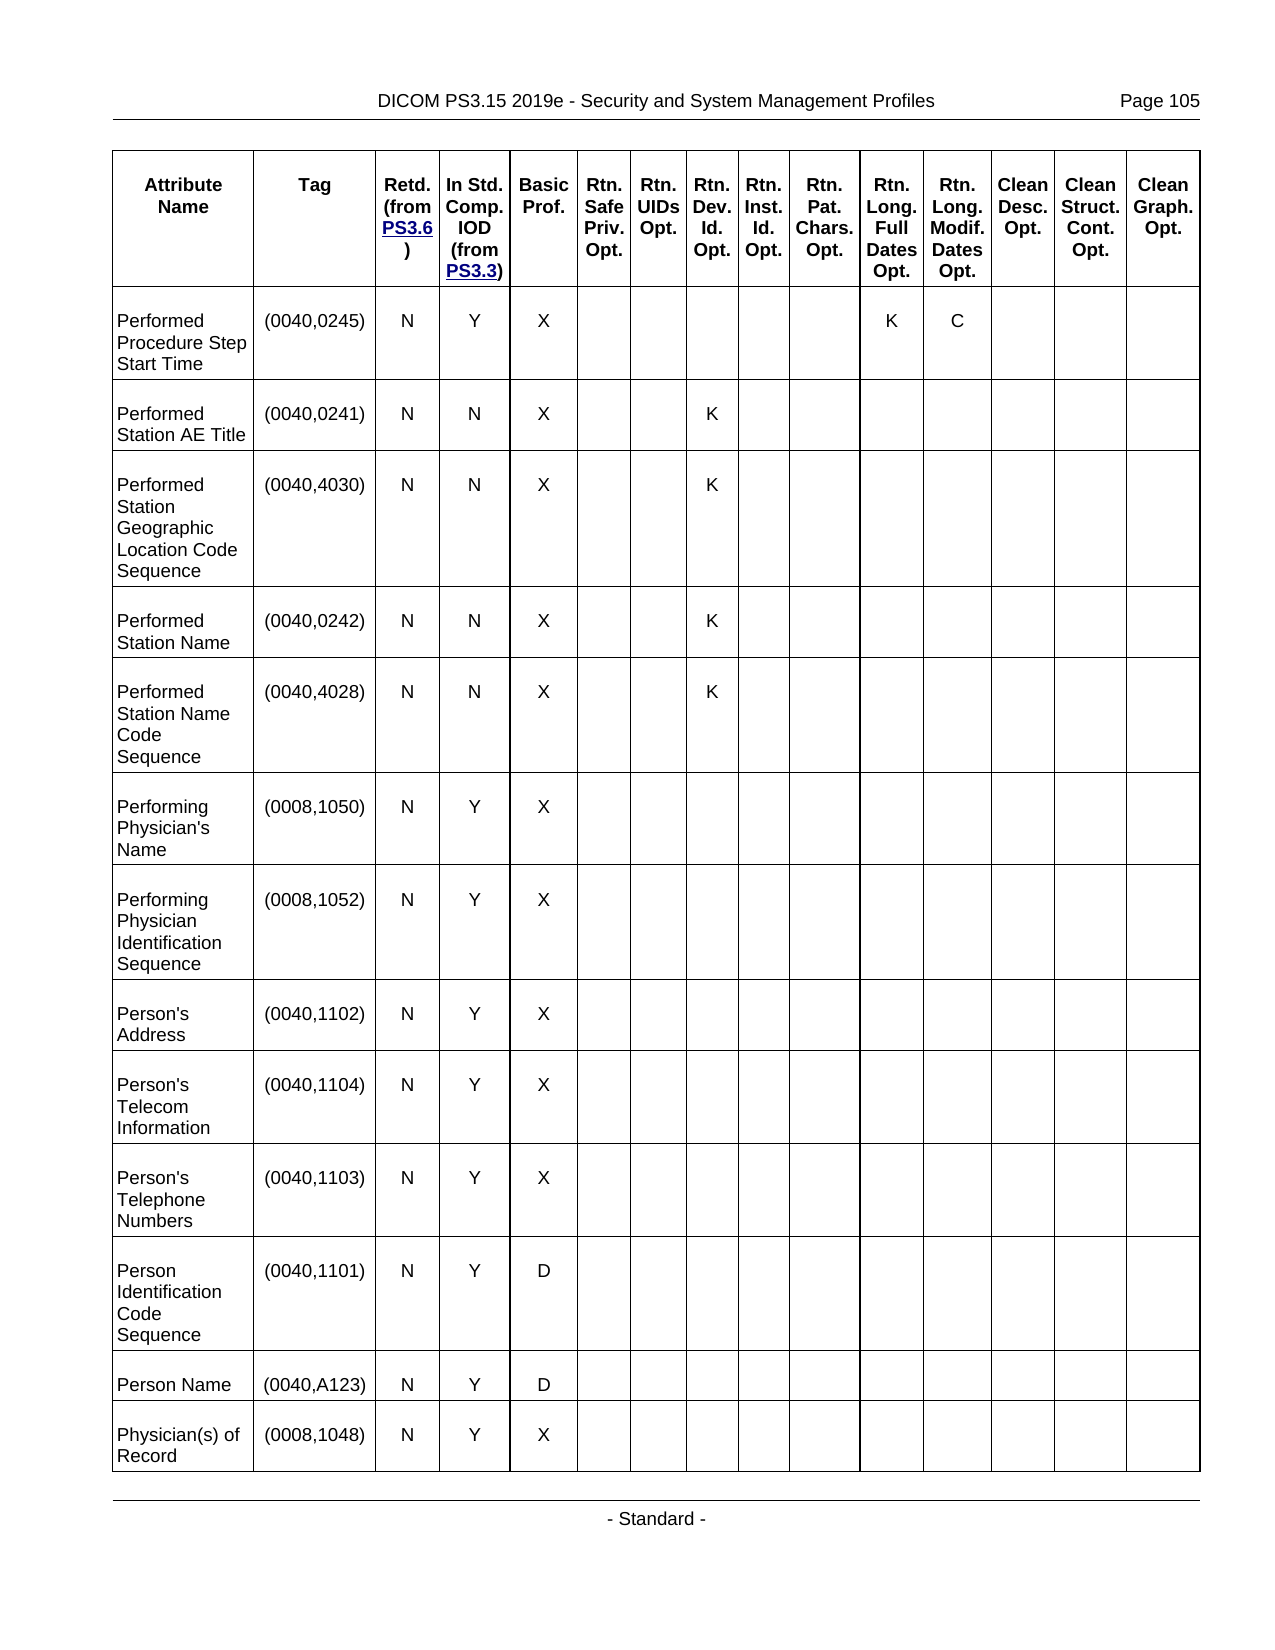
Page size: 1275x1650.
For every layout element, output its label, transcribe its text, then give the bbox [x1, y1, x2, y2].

table_cell [790, 587, 859, 657]
table_cell [992, 287, 1054, 379]
table_cell [578, 980, 630, 1050]
table_cell [631, 1144, 686, 1236]
table_cell [631, 1237, 686, 1350]
table_cell X [511, 980, 577, 1050]
table_cell K [687, 587, 738, 657]
table_cell (0040,0245) [254, 287, 375, 379]
table_cell [790, 380, 859, 450]
table_header Rtn. Safe Priv. Opt. [578, 151, 630, 286]
table_header Rtn. Dev. Id. Opt. [687, 151, 738, 286]
table_cell [739, 1351, 789, 1400]
table_cell [687, 1144, 738, 1236]
table_cell [992, 658, 1054, 772]
table_cell [631, 380, 686, 450]
table_cell [790, 1401, 859, 1471]
table_cell [578, 1351, 630, 1400]
table_cell [992, 865, 1054, 979]
table_cell [739, 287, 789, 379]
table_cell Person's Telephone Numbers [113, 1144, 253, 1236]
table_cell [924, 1144, 991, 1236]
table_cell [739, 865, 789, 979]
table_cell [790, 1237, 859, 1350]
table_cell N [376, 980, 439, 1050]
table_cell [924, 865, 991, 979]
table_cell [924, 587, 991, 657]
table_cell (0040,1103) [254, 1144, 375, 1236]
table_cell [1127, 1237, 1199, 1350]
table_cell (0040,4028) [254, 658, 375, 772]
table_cell N [376, 773, 439, 864]
table_cell [861, 865, 923, 979]
table_cell [992, 1237, 1054, 1350]
table_cell [861, 1351, 923, 1400]
table_cell [739, 451, 789, 586]
table_cell D [511, 1237, 577, 1350]
table_cell N [376, 287, 439, 379]
table_cell [1055, 865, 1126, 979]
table_cell [631, 865, 686, 979]
table_cell [790, 773, 859, 864]
table_cell N [440, 451, 509, 586]
table_cell [739, 1237, 789, 1350]
table_cell [739, 380, 789, 450]
table_cell N [376, 1144, 439, 1236]
table_cell Person's Address [113, 980, 253, 1050]
table_cell [631, 658, 686, 772]
table_cell [992, 380, 1054, 450]
table_cell N [440, 380, 509, 450]
table_header Attribute Name [113, 151, 253, 286]
table_cell [1055, 587, 1126, 657]
table_cell D [511, 1351, 577, 1400]
table_cell Performing Physician Identification Sequence [113, 865, 253, 979]
table_cell [1127, 1401, 1199, 1471]
table_cell N [376, 1351, 439, 1400]
table_cell N [440, 658, 509, 772]
table_cell [1055, 1401, 1126, 1471]
table_cell [861, 658, 923, 772]
table_cell [687, 980, 738, 1050]
table_cell Y [440, 1351, 509, 1400]
table_cell [1127, 980, 1199, 1050]
table_cell [578, 1237, 630, 1350]
table_cell [861, 1401, 923, 1471]
table_cell K [687, 658, 738, 772]
table_header Rtn. UIDs Opt. [631, 151, 686, 286]
table_cell (0040,4030) [254, 451, 375, 586]
table_cell [578, 865, 630, 979]
table_header Rtn. Inst. Id. Opt. [739, 151, 789, 286]
table_cell [790, 980, 859, 1050]
table_cell Person Name [113, 1351, 253, 1400]
table_cell N [376, 865, 439, 979]
table_header Retd. (from PS3.6) [376, 151, 439, 286]
table_cell [992, 1351, 1054, 1400]
table_cell Performing Physician's Name [113, 773, 253, 864]
table_cell [739, 587, 789, 657]
table_header Rtn. Long. Full Dates Opt. [861, 151, 923, 286]
table_cell (0040,1102) [254, 980, 375, 1050]
table_cell [861, 1144, 923, 1236]
table_cell [1127, 587, 1199, 657]
table_cell [1055, 380, 1126, 450]
table_cell [1055, 1144, 1126, 1236]
table_cell Performed Station AE Title [113, 380, 253, 450]
table_cell [924, 773, 991, 864]
table_cell N [376, 1401, 439, 1471]
table_cell [1055, 980, 1126, 1050]
table_cell Performed Procedure Step Start Time [113, 287, 253, 379]
table_cell [1127, 658, 1199, 772]
table_cell [924, 1051, 991, 1143]
table_cell N [440, 587, 509, 657]
table_cell [861, 980, 923, 1050]
table_cell (0008,1048) [254, 1401, 375, 1471]
table_cell [924, 380, 991, 450]
table_cell [1127, 380, 1199, 450]
table_cell (0040,1101) [254, 1237, 375, 1350]
table_cell (0008,1052) [254, 865, 375, 979]
table_cell [861, 587, 923, 657]
table_cell [631, 1401, 686, 1471]
table_cell [790, 287, 859, 379]
table_cell X [511, 1401, 577, 1471]
table_cell K [861, 287, 923, 379]
table_cell Y [440, 980, 509, 1050]
table_cell N [376, 1237, 439, 1350]
table_cell [992, 773, 1054, 864]
table_cell Y [440, 1401, 509, 1471]
table_cell [631, 980, 686, 1050]
table_cell [578, 1401, 630, 1471]
table_header In Std. Comp. IOD (from PS3.3) [440, 151, 509, 286]
table_cell [1127, 1144, 1199, 1236]
table_header Rtn. Long. Modif. Dates Opt. [924, 151, 991, 286]
table_cell [790, 1351, 859, 1400]
table_cell C [924, 287, 991, 379]
table_cell [739, 980, 789, 1050]
table_cell [1127, 451, 1199, 586]
table_cell [992, 587, 1054, 657]
table_cell X [511, 380, 577, 450]
table_cell Performed Station Name Code Sequence [113, 658, 253, 772]
table_header Clean Graph. Opt. [1127, 151, 1199, 286]
table_cell [739, 1051, 789, 1143]
table_cell [578, 658, 630, 772]
table_cell [1127, 287, 1199, 379]
table_cell [790, 658, 859, 772]
table_header Clean Desc. Opt. [992, 151, 1054, 286]
table_cell (0040,0242) [254, 587, 375, 657]
table_cell [924, 1237, 991, 1350]
table_cell Y [440, 1237, 509, 1350]
table_cell [861, 1051, 923, 1143]
table_cell X [511, 451, 577, 586]
table_cell [578, 451, 630, 586]
table_cell [861, 1237, 923, 1350]
table_cell [861, 380, 923, 450]
table_cell [924, 658, 991, 772]
table_cell X [511, 1144, 577, 1236]
table_cell [1055, 1237, 1126, 1350]
table_cell Y [440, 1144, 509, 1236]
table_cell [790, 451, 859, 586]
table_cell Performed Station Name [113, 587, 253, 657]
table_cell (0040,0241) [254, 380, 375, 450]
table_cell [687, 773, 738, 864]
table_cell K [687, 451, 738, 586]
table_cell Person's Telecom Information [113, 1051, 253, 1143]
table_cell (0040,1104) [254, 1051, 375, 1143]
table_cell [790, 1144, 859, 1236]
table_cell [631, 451, 686, 586]
table_cell N [376, 658, 439, 772]
table_cell [739, 1401, 789, 1471]
table_cell Y [440, 773, 509, 864]
table_cell [992, 1401, 1054, 1471]
table_cell [578, 1051, 630, 1143]
table_cell [739, 773, 789, 864]
table_cell [992, 1144, 1054, 1236]
table_cell [790, 865, 859, 979]
table_cell X [511, 287, 577, 379]
table_cell [687, 1351, 738, 1400]
table_cell [687, 1051, 738, 1143]
table_cell Y [440, 865, 509, 979]
table_cell [1055, 1051, 1126, 1143]
table_cell [631, 287, 686, 379]
table_cell X [511, 773, 577, 864]
table_cell (0040,A123) [254, 1351, 375, 1400]
table_cell [631, 773, 686, 864]
table_cell [578, 1144, 630, 1236]
table_cell [1055, 1351, 1126, 1400]
table_cell X [511, 1051, 577, 1143]
table_cell Physician(s) of Record [113, 1401, 253, 1471]
table_cell X [511, 865, 577, 979]
table_cell [1127, 865, 1199, 979]
table_cell [578, 287, 630, 379]
table_cell Performed Station Geographic Location Code Sequence [113, 451, 253, 586]
table_cell [1055, 287, 1126, 379]
table_cell [1127, 1351, 1199, 1400]
table_cell [1055, 451, 1126, 586]
table_cell K [687, 380, 738, 450]
table_cell [924, 1351, 991, 1400]
table_cell [924, 980, 991, 1050]
table_cell N [376, 587, 439, 657]
table_header Tag [254, 151, 375, 286]
table_cell [578, 773, 630, 864]
table_cell [631, 587, 686, 657]
table_cell [992, 451, 1054, 586]
table_cell [687, 287, 738, 379]
table_cell [578, 587, 630, 657]
table_cell [861, 773, 923, 864]
table_cell [687, 1401, 738, 1471]
table_cell [687, 865, 738, 979]
table_header Basic Prof. [511, 151, 577, 286]
table_cell [992, 1051, 1054, 1143]
table_cell (0008,1050) [254, 773, 375, 864]
table_cell [924, 451, 991, 586]
table_cell Person Identification Code Sequence [113, 1237, 253, 1350]
table_cell N [376, 451, 439, 586]
table_cell [1127, 1051, 1199, 1143]
table_cell Y [440, 287, 509, 379]
table_cell [631, 1351, 686, 1400]
table_cell [1127, 773, 1199, 864]
table_header Clean Struct. Cont. Opt. [1055, 151, 1126, 286]
table_cell [739, 658, 789, 772]
table_cell X [511, 587, 577, 657]
table_cell X [511, 658, 577, 772]
table_header Rtn. Pat. Chars. Opt. [790, 151, 859, 286]
table_cell N [376, 380, 439, 450]
table_cell [924, 1401, 991, 1471]
table_cell [739, 1144, 789, 1236]
table_cell [1055, 658, 1126, 772]
table_cell [631, 1051, 686, 1143]
table_cell [992, 980, 1054, 1050]
table_cell [1055, 773, 1126, 864]
table_cell [578, 380, 630, 450]
table_cell [861, 451, 923, 586]
table_cell [790, 1051, 859, 1143]
table_cell [687, 1237, 738, 1350]
table_cell Y [440, 1051, 509, 1143]
table_cell N [376, 1051, 439, 1143]
